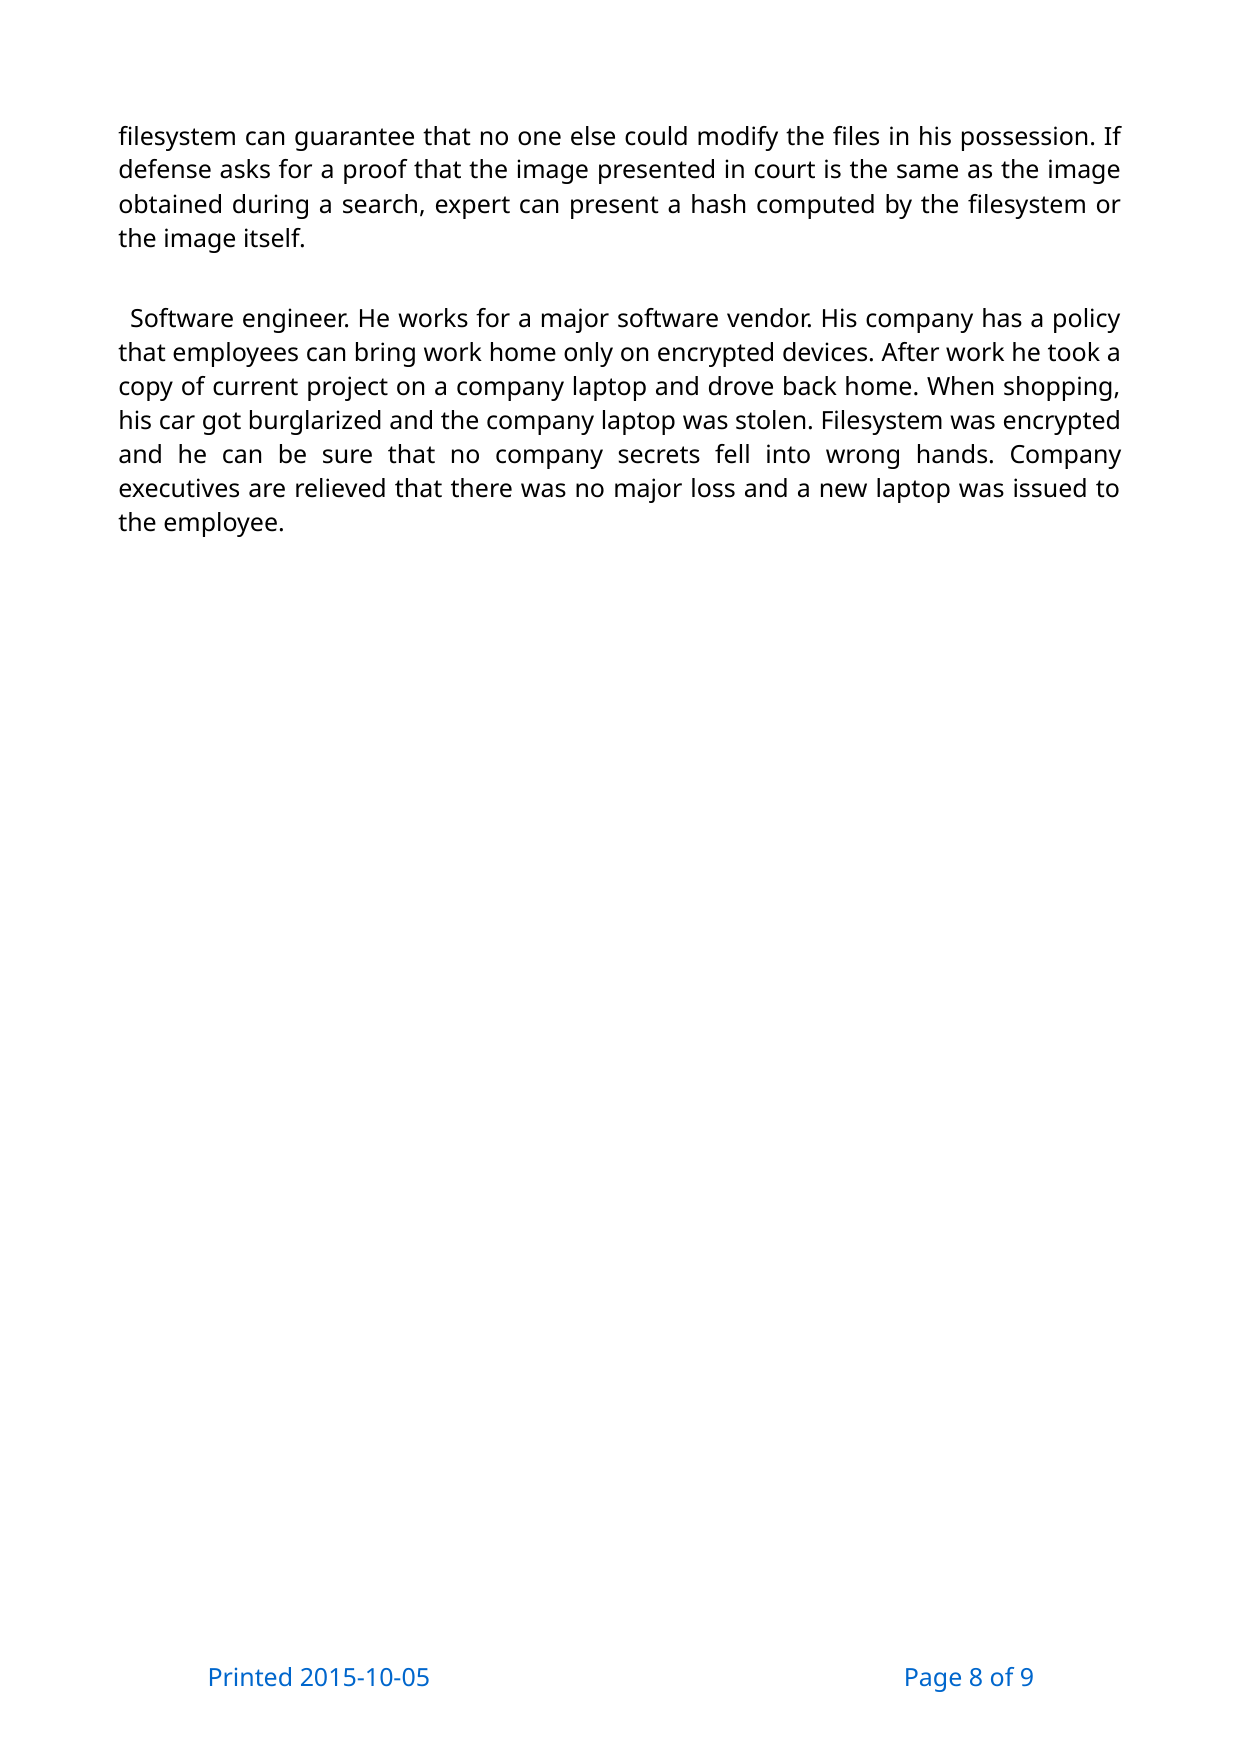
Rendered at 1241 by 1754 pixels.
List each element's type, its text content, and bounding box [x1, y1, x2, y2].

text Software engineer. He works for a major software vendor. His company has a policy that employees can bring work home only on encrypted devices. After work he took a copy of current project on a company laptop and drove back home. When shopping, his car got burglarized and the company laptop was stolen. Filesystem was encrypted and he can be sure that no company secrets fell into wrong hands. Company executives are relieved that there was no major loss and a new laptop was issued to the employee. [118, 300, 1122, 539]
text filesystem can guarantee that no one else could modify the files in his possession. If defense asks for a proof that the image presented in court is the same as the image obtained during a search, expert can present a hash computed by the filesystem or the image itself. [118, 118, 1122, 254]
